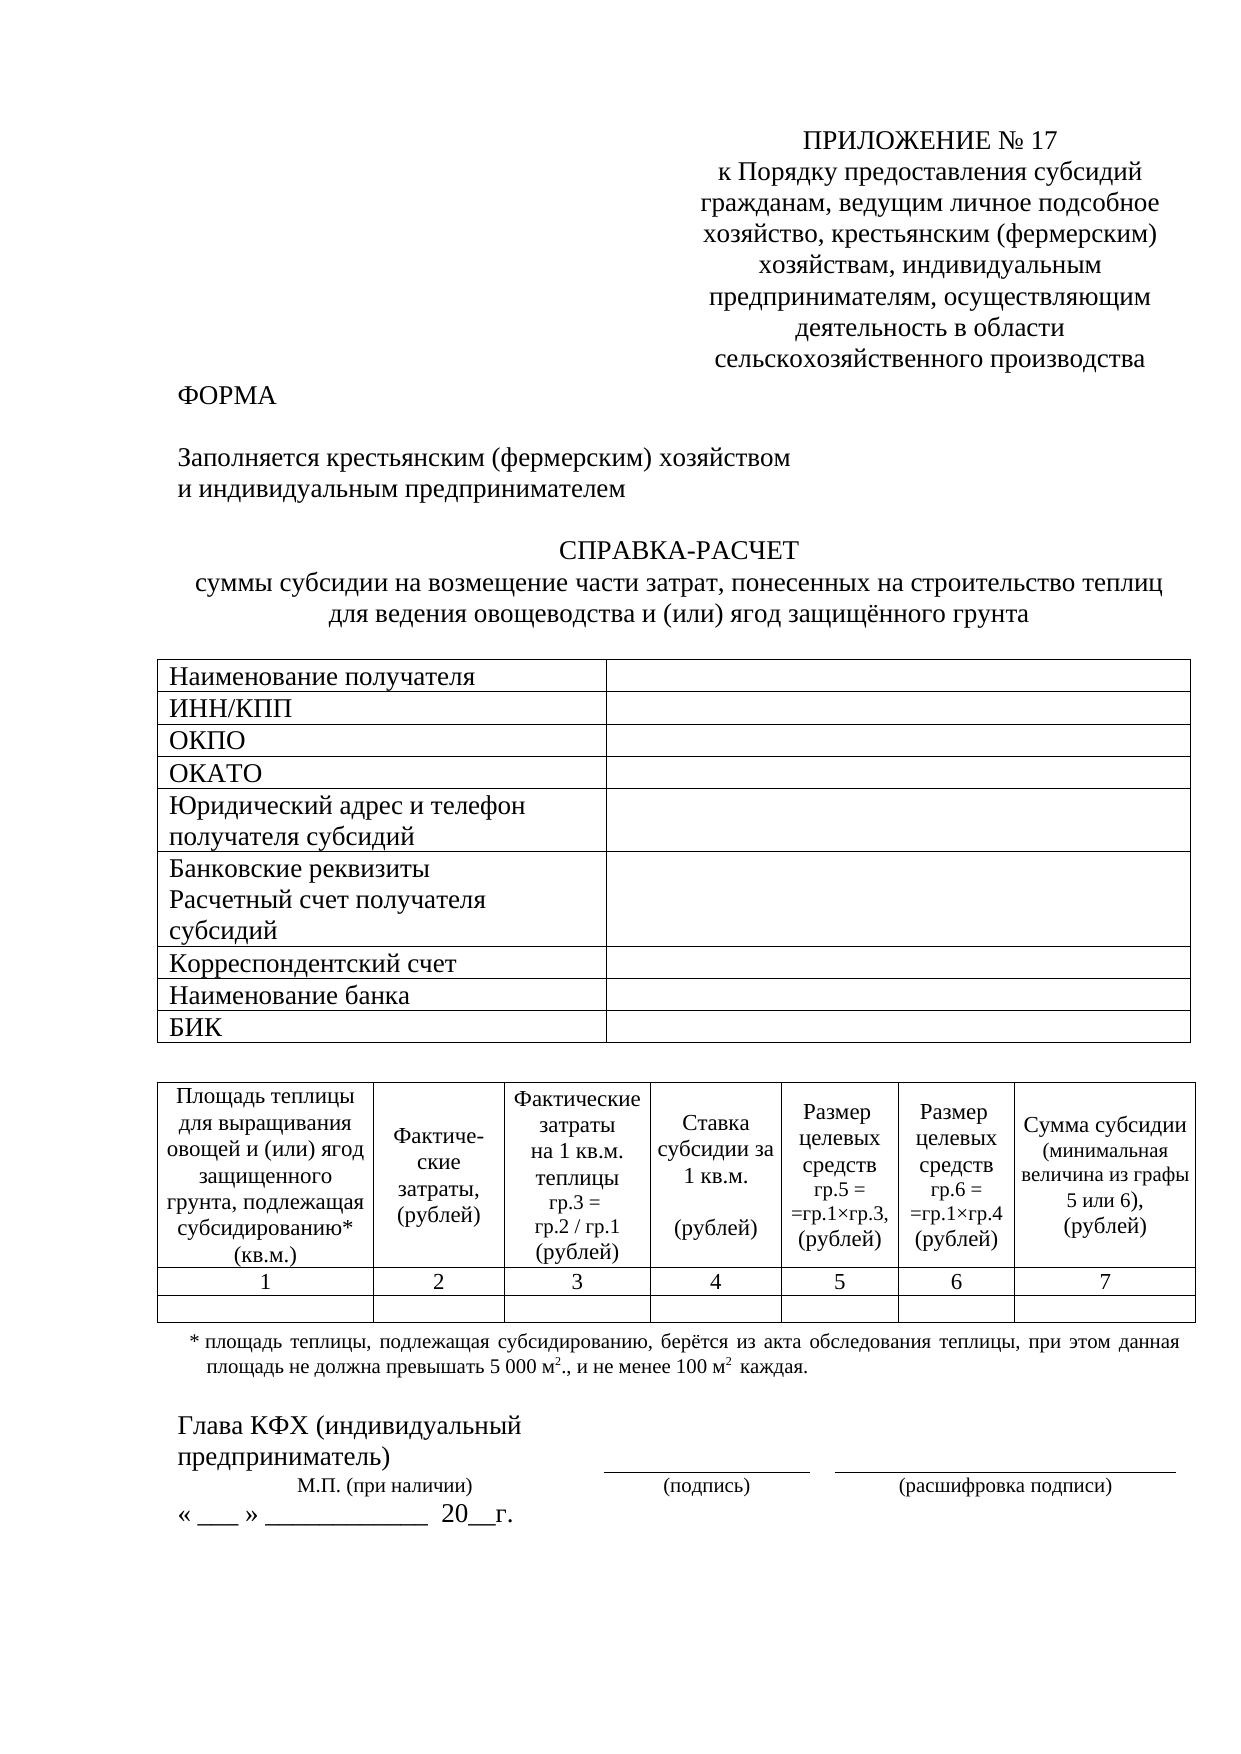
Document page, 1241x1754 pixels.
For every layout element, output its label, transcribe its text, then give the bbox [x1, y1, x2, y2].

table_cell Банковские реквизиты Расчетный счет получателя субсидий [158, 852, 606, 946]
table_cell [374, 1296, 504, 1322]
table_cell [607, 979, 1190, 1010]
text суммы субсидии на возмещение части затрат, понесенных на строительство теплиц для ведения овощеводства и (или) ягод защищённого грунта [177, 566, 1181, 628]
table_cell ОКПО [158, 725, 606, 756]
table_header Размер целевых средств гр.6 = =гр.1×гр.4 (рублей) [899, 1083, 1014, 1267]
table_cell [810, 1472, 834, 1497]
table_header [604, 1378, 810, 1472]
table_header [607, 660, 1190, 691]
text ФОРМА [177, 379, 1181, 410]
table_header [810, 1378, 834, 1472]
table_cell [607, 757, 1190, 788]
text СПРАВКА-РАСЧЕТ [177, 534, 1181, 566]
table_cell « ___ » ____________ 20__г. [166, 1497, 603, 1528]
table_cell Юридический адрес и телефон получателя субсидий [158, 789, 606, 851]
table_header Размер целевых средств гр.5 = =гр.1×гр.3, (рублей) [782, 1083, 898, 1267]
table_cell Корреспондентский счет [158, 947, 606, 978]
table_header [177, 118, 679, 379]
table_cell [158, 1296, 373, 1322]
table_cell [1015, 1296, 1195, 1322]
table_cell [607, 1011, 1190, 1042]
table_cell ИНН/КПП [158, 692, 606, 723]
table_cell БИК [158, 1011, 606, 1042]
table_header ПРИЛОЖЕНИЕ № 17 к Порядку предоставления субсидий гражданам, ведущим личное подсобное хозяйство, крестьянским (фермерским) хозяйствам, индивидуальным предпринимателям, осуществляющим деятельность в области сельскохозяйственного производства [679, 118, 1181, 379]
table_cell [835, 1497, 1176, 1528]
table_cell [607, 725, 1190, 756]
table_cell (расшифровка подписи) [835, 1473, 1176, 1497]
table_cell 5 [782, 1268, 898, 1294]
table_header Глава КФХ (индивидуальный предприниматель) [166, 1378, 603, 1472]
table_cell [810, 1497, 834, 1528]
table_cell [782, 1296, 898, 1322]
table_cell [505, 1296, 650, 1322]
table_header Ставка субсидии за 1 кв.м. (рублей) [651, 1083, 781, 1267]
table_header Наименование получателя [158, 660, 606, 691]
table_cell [607, 692, 1190, 723]
table_cell 7 [1015, 1268, 1195, 1294]
table_cell (подпись) [604, 1473, 810, 1497]
table_cell 4 [651, 1268, 781, 1294]
table_cell [607, 852, 1190, 946]
table_header Площадь теплицы для выращивания овощей и (или) ягод защищенного грунта, подлежащая субсидированию* (кв.м.) [158, 1083, 373, 1267]
text и индивидуальным предпринимателем [177, 472, 1181, 503]
table_cell Наименование банка [158, 979, 606, 1010]
text Заполняется крестьянским (фермерским) хозяйством [177, 441, 1181, 472]
text * площадь теплицы, подлежащая субсидированию, берётся из акта обследования теплицы, при этом данная площадь не должна превышать 5 000 м2., и не менее 100 м2 каждая. [177, 1323, 1181, 1378]
table_cell 1 [158, 1268, 373, 1294]
table_cell ОКАТО [158, 757, 606, 788]
table_cell [899, 1296, 1014, 1322]
table_cell 6 [899, 1268, 1014, 1294]
table_cell М.П. (при наличии) [166, 1472, 603, 1497]
table_header Фактиче-ские затраты, (рублей) [374, 1083, 504, 1267]
table_cell [604, 1497, 810, 1528]
table_header Фактические затраты на 1 кв.м. теплицы гр.3 = гр.2 / гр.1 (рублей) [505, 1083, 650, 1267]
table_cell [607, 947, 1190, 978]
table_cell [651, 1296, 781, 1322]
table_header [835, 1378, 1176, 1472]
table_header Сумма субсидии (минимальная величина из графы 5 или 6), (рублей) [1015, 1083, 1195, 1267]
table_cell 2 [374, 1268, 504, 1294]
table_cell [607, 789, 1190, 851]
table_cell 3 [505, 1268, 650, 1294]
